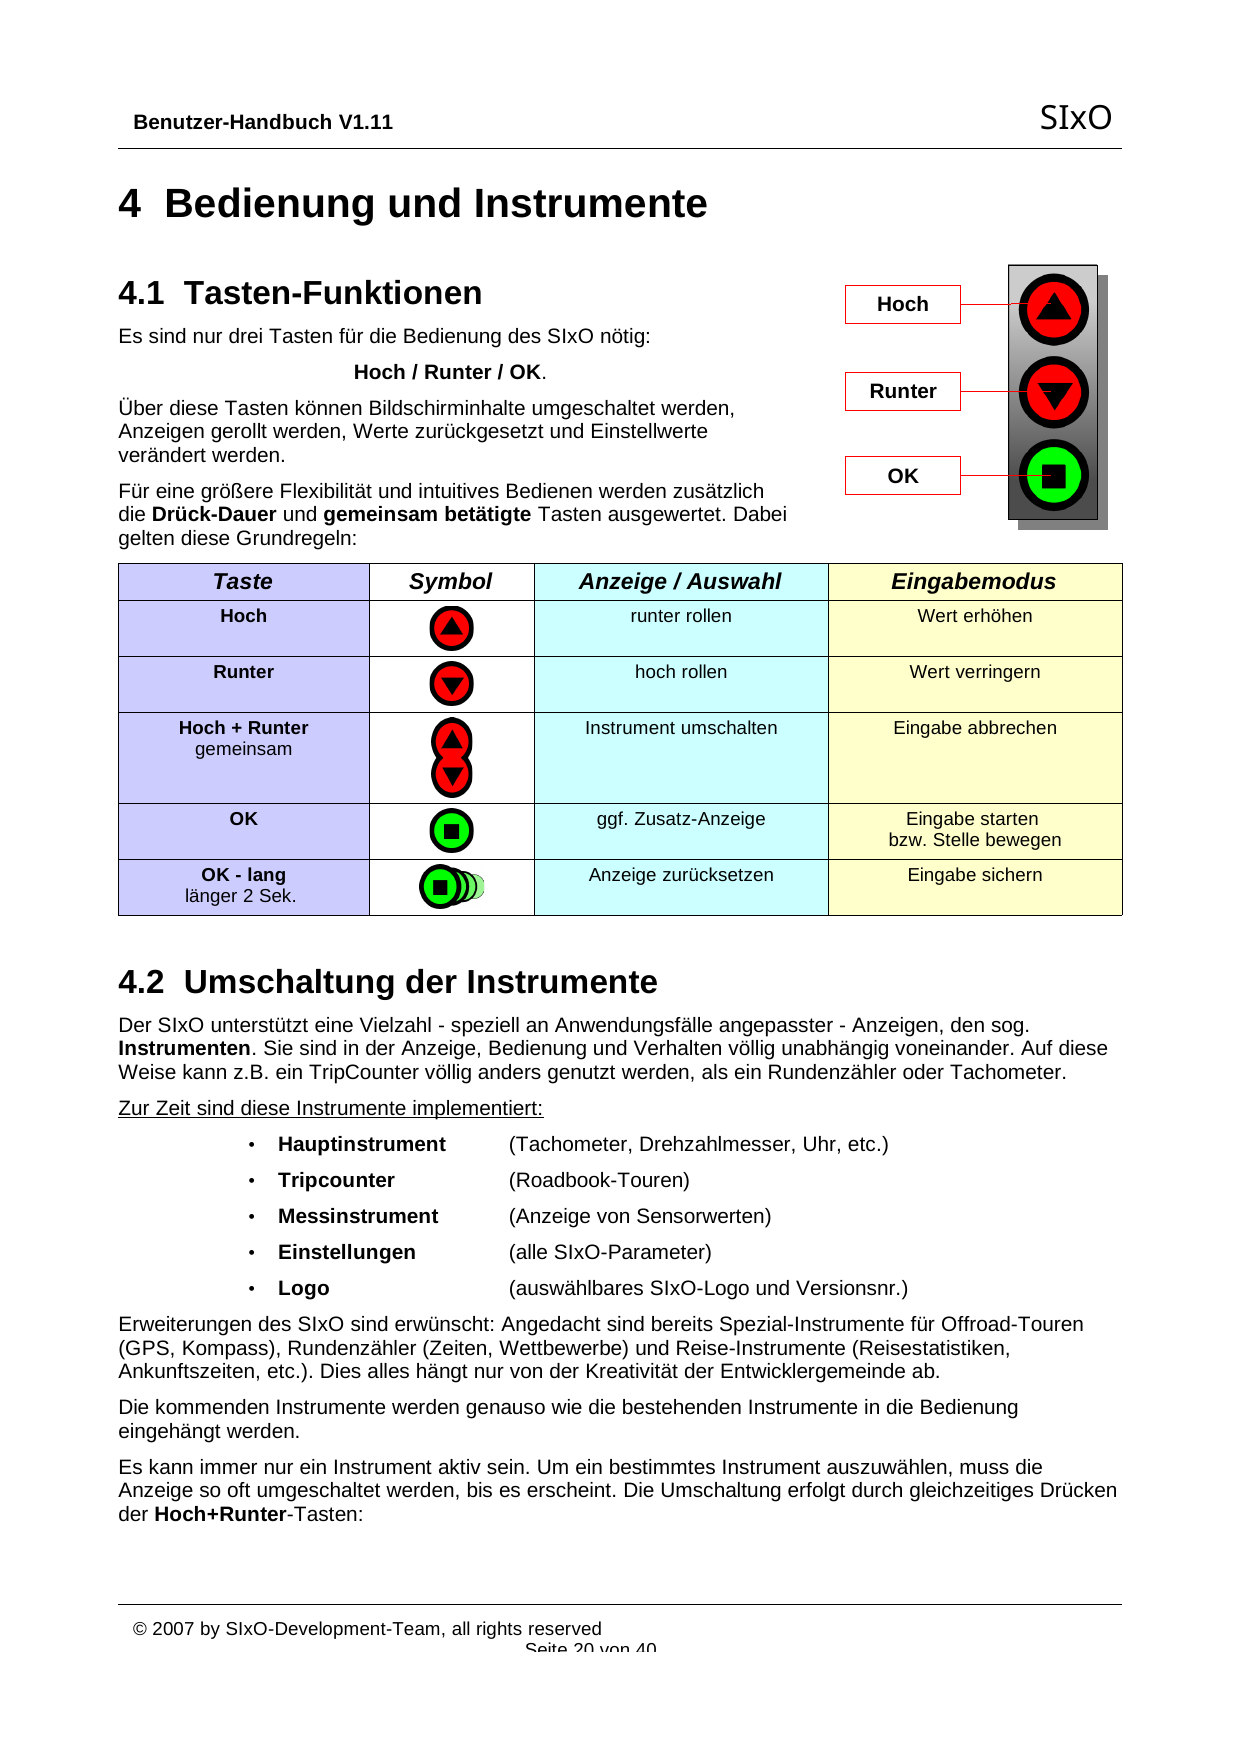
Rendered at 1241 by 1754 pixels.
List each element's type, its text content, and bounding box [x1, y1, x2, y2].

table_cell ggf. Zusatz-Anzeige [535, 804, 828, 859]
table_cell hoch rollen [535, 657, 828, 712]
subtitle Umschaltung der Instrumente [118, 963, 1122, 1001]
subtitle Bedienung und Instrumente [118, 180, 1122, 226]
table_cell Hoch + Runter gemeinsam [119, 713, 369, 803]
text Über diese Tasten können Bildschirminhalte umgeschaltet werden, Anzeigen gerollt werden, Werte zurückgesetzt und Einstellwerte verändert werden. [118, 396, 788, 467]
table_cell runter rollen [535, 601, 828, 656]
table_cell [370, 713, 534, 803]
picture [419, 864, 485, 909]
text Der SIxO unterstützt eine Vielzahl - speziell an Anwendungsfälle angepasster - Anzeigen, den sog. Instrumenten. Sie sind in der Anzeige, Bedienung und Verhalten völlig unabhängig voneinander. Auf diese Weise kann z.B. ein TripCounter völlig anders genutzt werden, als ein Rundenzähler oder Tachometer. [118, 1013, 1122, 1084]
table_cell Wert verringern [829, 657, 1122, 712]
table_header Eingabemodus [829, 564, 1122, 600]
subtitle [1098, 264, 1122, 312]
table_cell [370, 860, 534, 915]
list Messinstrument (Anzeige von Sensorwerten) [248, 1204, 1122, 1228]
table_header Symbol [370, 564, 534, 600]
table_cell OK - lang länger 2 Sek. [119, 860, 369, 915]
table_cell Instrument umschalten [535, 713, 828, 803]
table_cell Eingabe abbrechen [829, 713, 1122, 803]
table_cell Runter [119, 657, 369, 712]
table_cell [370, 601, 534, 656]
picture [429, 606, 474, 651]
list Einstellungen (alle SIxO-Parameter) [248, 1240, 1122, 1264]
table_cell Eingabe sichern [829, 860, 1122, 915]
table_cell [370, 657, 534, 712]
text Die kommenden Instrumente werden genauso wie die bestehenden Instrumente in die Bedienung eingehängt werden. [118, 1396, 1122, 1443]
text Erweiterungen des SIxO sind erwünscht: Angedacht sind bereits Spezial-Instrumente für Offroad-Touren (GPS, Kompass), Rundenzähler (Zeiten, Wettbewerbe) und Reise-Instrumente (Reisestatistiken, Ankunftszeiten, etc.). Dies alles hängt nur von der Kreativität der Entwicklergemeinde ab. [118, 1312, 1122, 1383]
table_cell Anzeige zurücksetzen [535, 860, 828, 915]
table_cell Hoch [119, 601, 369, 656]
table_cell Eingabe starten bzw. Stelle bewegen [829, 804, 1122, 859]
table_header Taste [119, 564, 369, 600]
text Es kann immer nur ein Instrument aktiv sein. Um ein bestimmtes Instrument auszuwählen, muss die Anzeige so oft umgeschaltet werden, bis es erscheint. Die Umschaltung erfolgt durch gleichzeitiges Drücken der Hoch+Runter-Tasten: [118, 1455, 1122, 1526]
table_cell [370, 804, 534, 859]
picture [1009, 266, 1097, 519]
table_cell Wert erhöhen [829, 601, 1122, 656]
subtitle Tasten-Funktionen [118, 264, 1108, 545]
list Hauptinstrument (Tachometer, Drehzahlmesser, Uhr, etc.) [248, 1132, 1122, 1156]
text Für eine größere Flexibilität und intuitives Bedienen werden zusätzlich die Drück-Dauer und gemeinsam betätigte Tasten ausgewertet. Dabei gelten diese Grundregeln: [118, 479, 1122, 550]
picture [429, 808, 474, 853]
picture [431, 717, 473, 798]
text Zur Zeit sind diese Instrumente implementiert: [118, 1096, 1122, 1120]
list Logo (auswählbares SIxO-Logo und Versionsnr.) [248, 1276, 1122, 1300]
text Hoch / Runter / OK. [118, 360, 788, 384]
picture [429, 661, 474, 706]
list Tripcounter (Roadbook-Touren) [248, 1168, 1122, 1192]
table_cell OK [119, 804, 369, 859]
text Es sind nur drei Tasten für die Bedienung des SIxO nötig: [118, 324, 788, 348]
table_header Anzeige / Auswahl [535, 564, 828, 600]
